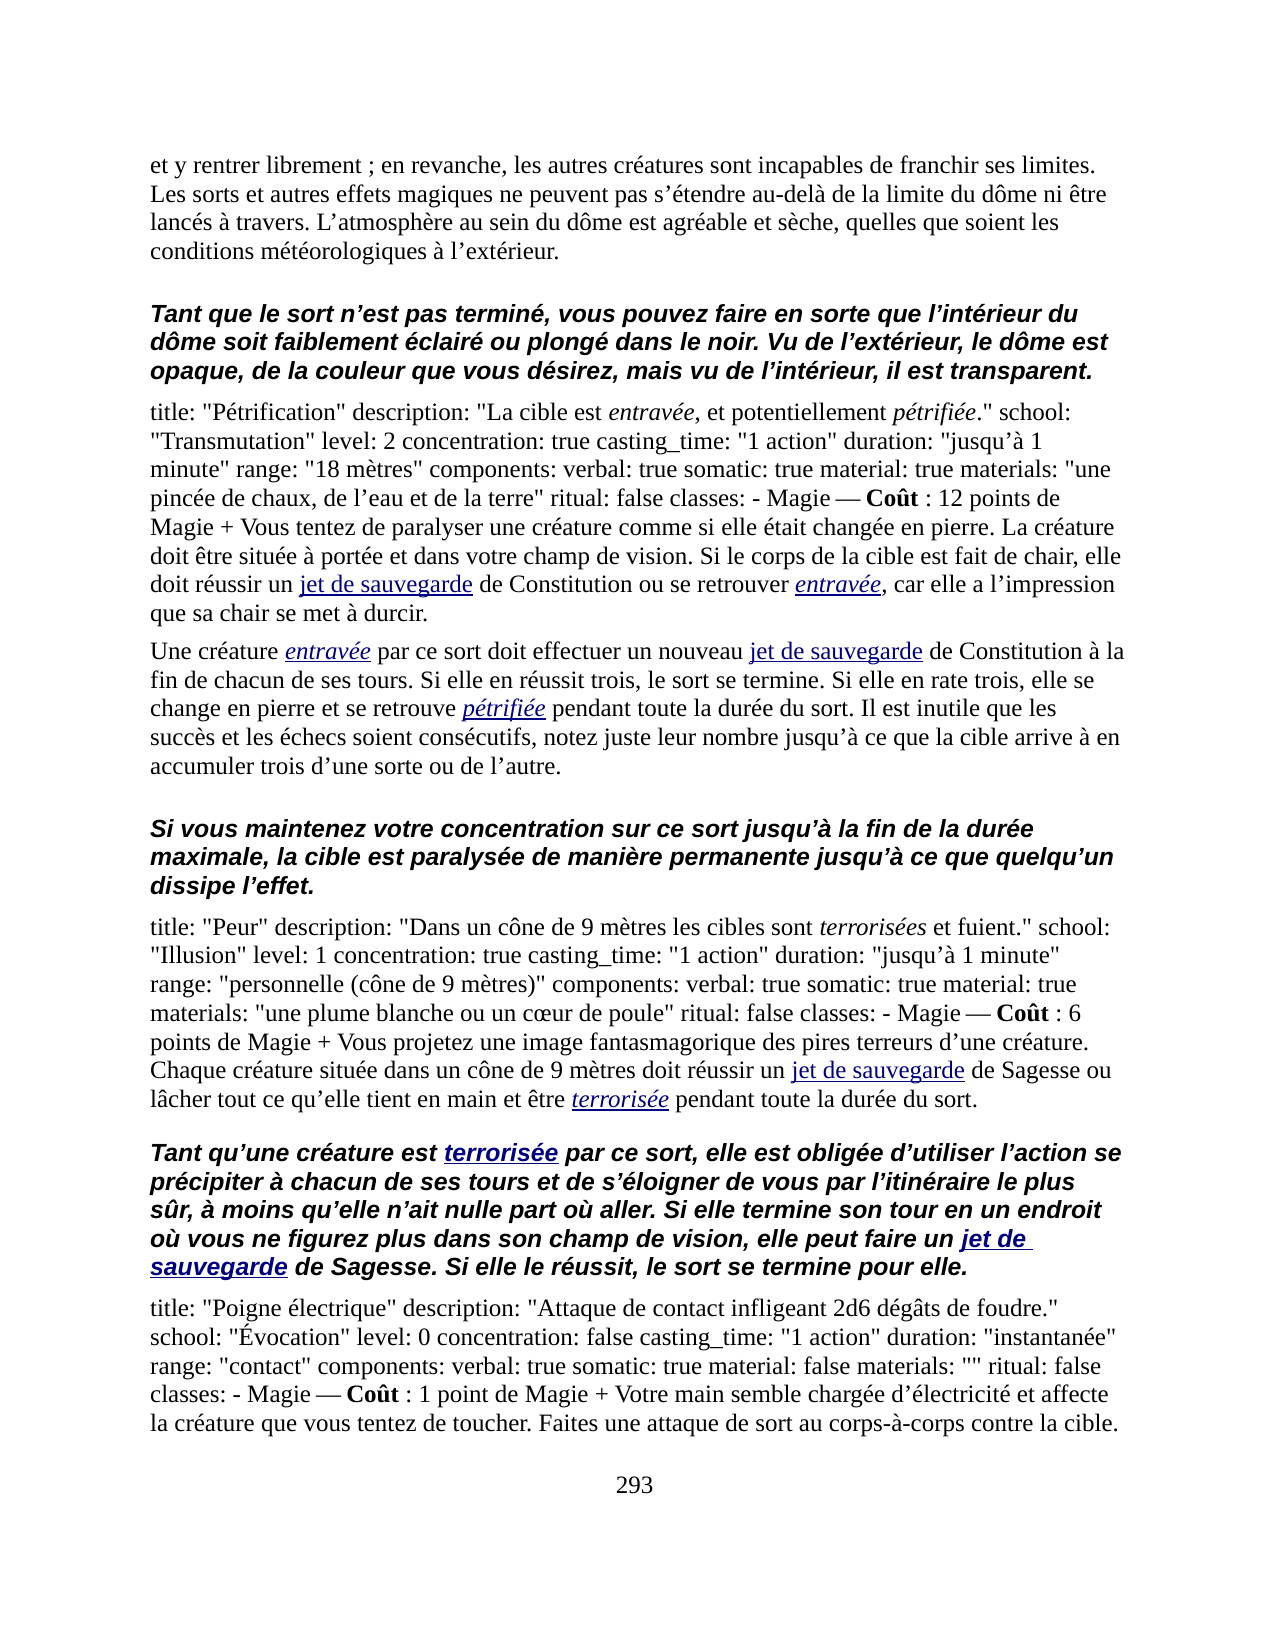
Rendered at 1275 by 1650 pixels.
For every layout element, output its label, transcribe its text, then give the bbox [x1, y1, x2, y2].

subtitle Tant qu’une créature est terrorisée par ce sort, elle est obligée d’utiliser l’action se précipiter à chacun de ses tours et de s’éloigner de vous par l’itinéraire le plus sûr, à moins qu’elle n’ait nulle part où aller. Si elle termine son tour en un endroit où vous ne figurez plus dans son champ de vision, elle peut faire un jet de sauvegarde de Sagesse. Si elle le réussit, le sort se termine pour elle. [150, 1138, 1125, 1281]
text title: "Peur" description: "Dans un cône de 9 mètres les cibles sont terrorisées et fuient." school: "Illusion" level: 1 concentration: true casting_time: "1 action" duration: "jusqu’à 1 minute" range: "personnelle (cône de 9 mètres)" components: verbal: true somatic: true material: true materials: "une plume blanche ou un cœur de poule" ritual: false classes: - Magie — Coût : 6 points de Magie + Vous projetez une image fantasmagorique des pires terreurs d’une créature. Chaque créature située dans un cône de 9 mètres doit réussir un jet de sauvegarde de Sagesse ou lâcher tout ce qu’elle tient en main et être terrorisée pendant toute la durée du sort. [150, 912, 1125, 1113]
subtitle Tant que le sort n’est pas terminé, vous pouvez faire en sorte que l’intérieur du dôme soit faiblement éclairé ou plongé dans le noir. Vu de l’extérieur, le dôme est opaque, de la couleur que vous désirez, mais vu de l’intérieur, il est transparent. [150, 299, 1125, 384]
text Une créature entravée par ce sort doit effectuer un nouveau jet de sauvegarde de Constitution à la fin de chacun de ses tours. Si elle en réussit trois, le sort se termine. Si elle en rate trois, elle se change en pierre et se retrouve pétrifiée pendant toute la durée du sort. Il est inutile que les succès et les échecs soient consécutifs, notez juste leur nombre jusqu’à ce que la cible arrive à en accumuler trois d’une sorte ou de l’autre. [150, 636, 1125, 780]
subtitle Si vous maintenez votre concentration sur ce sort jusqu’à la fin de la durée maximale, la cible est paralysée de manière permanente jusqu’à ce que quelqu’un dissipe l’effet. [150, 814, 1125, 899]
text title: "Pétrification" description: "La cible est entravée, et potentiellement pétrifiée." school: "Transmutation" level: 2 concentration: true casting_time: "1 action" duration: "jusqu’à 1 minute" range: "18 mètres" components: verbal: true somatic: true material: true materials: "une pincée de chaux, de l’eau et de la terre" ritual: false classes: - Magie — Coût : 12 points de Magie + Vous tentez de paralyser une créature comme si elle était changée en pierre. La créature doit être située à portée et dans votre champ de vision. Si le corps de la cible est fait de chair, elle doit réussir un jet de sauvegarde de Constitution ou se retrouver entravée, car elle a l’impression que sa chair se met à durcir. [150, 397, 1125, 627]
text et y rentrer librement ; en revanche, les autres créatures sont incapables de franchir ses limites. Les sorts et autres effets magiques ne peuvent pas s’étendre au-delà de la limite du dôme ni être lancés à travers. L’atmosphère au sein du dôme est agréable et sèche, quelles que soient les conditions météorologiques à l’extérieur. [150, 150, 1125, 265]
text title: "Poigne électrique" description: "Attaque de contact infligeant 2d6 dégâts de foudre." school: "Évocation" level: 0 concentration: false casting_time: "1 action" duration: "instantanée" range: "contact" components: verbal: true somatic: true material: false materials: "" ritual: false classes: - Magie — Coût : 1 point de Magie + Votre main semble chargée d’électricité et affecte la créature que vous tentez de toucher. Faites une attaque de sort au corps-à-corps contre la cible. [150, 1293, 1125, 1437]
